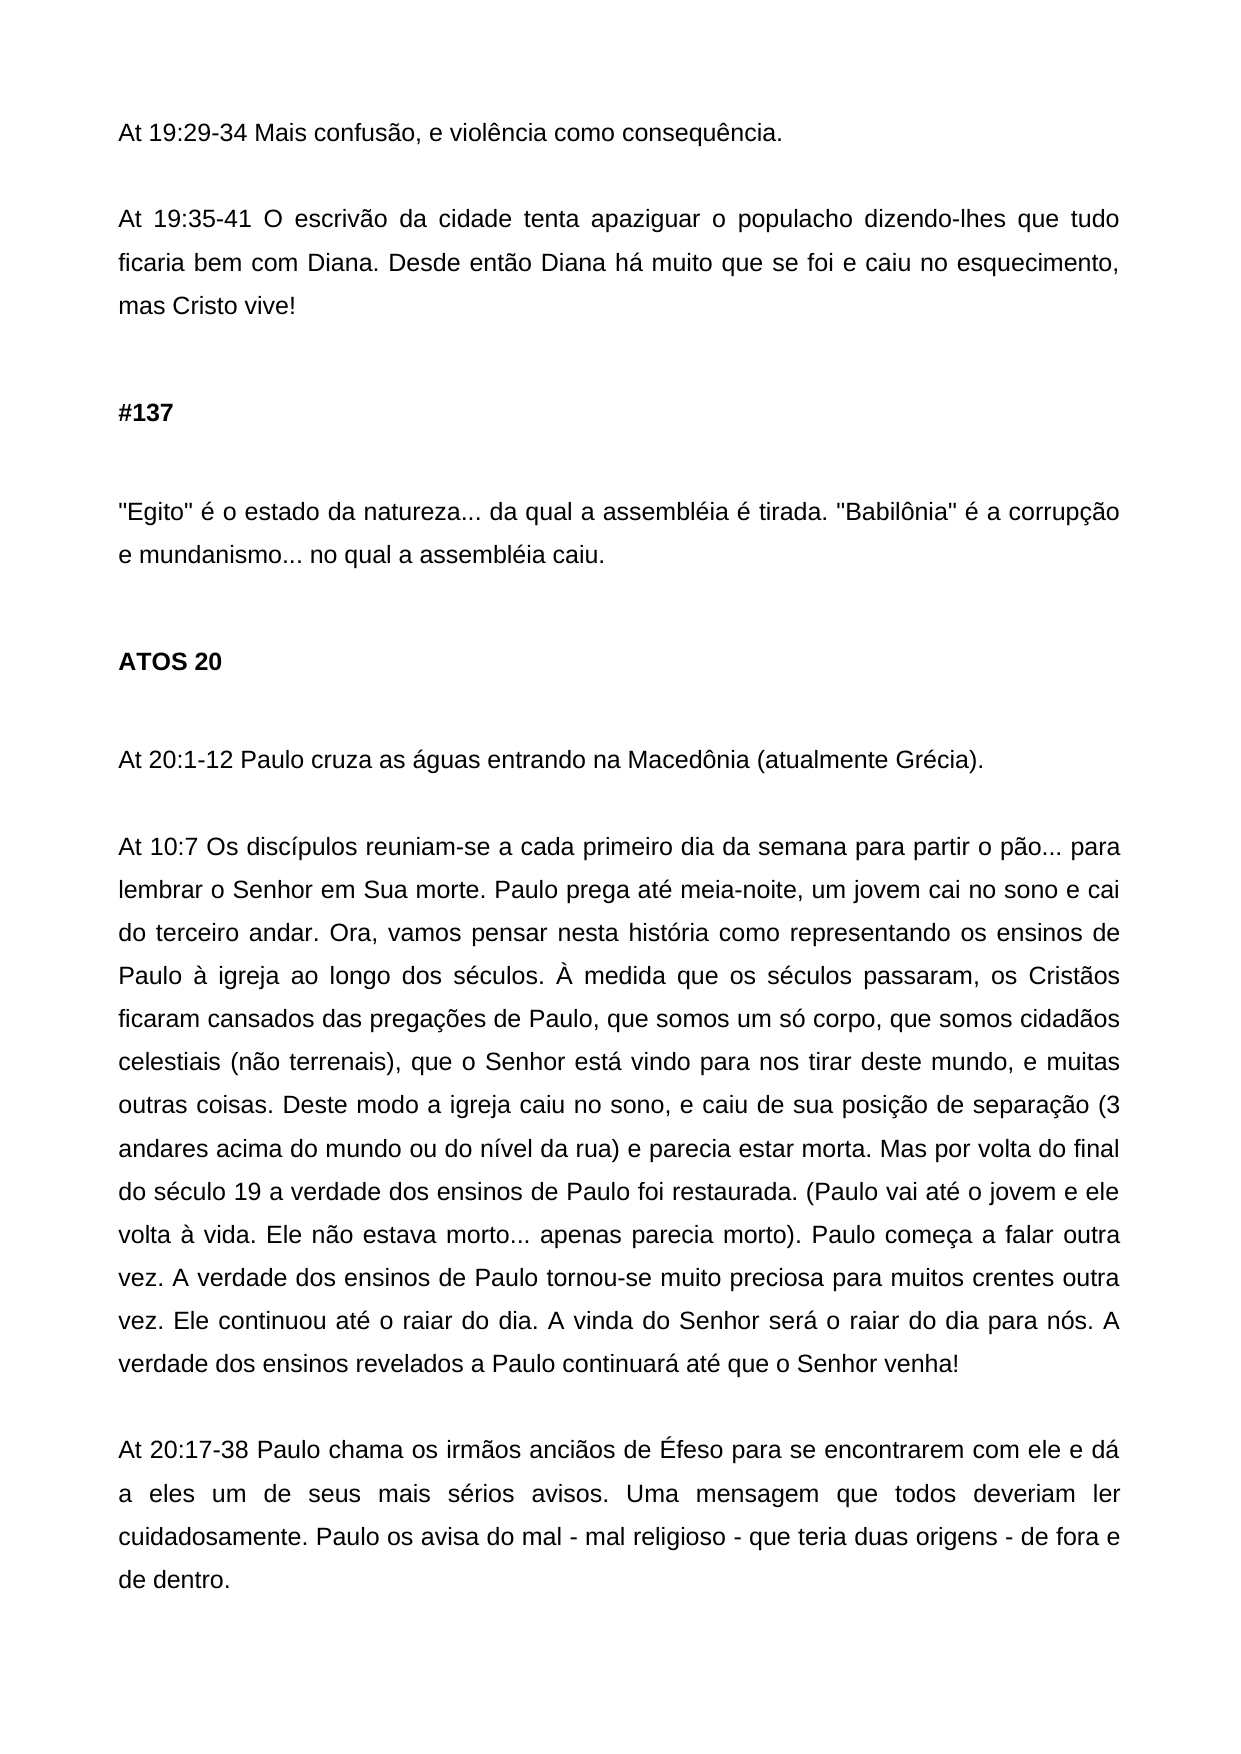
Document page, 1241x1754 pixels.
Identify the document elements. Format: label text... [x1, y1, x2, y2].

text At 10:7 Os discípulos reuniam-se a cada primeiro dia da semana para partir o pão... para lembrar o Senhor em Sua morte. Paulo prega até meia-noite, um jovem cai no sono e cai do terceiro andar. Ora, vamos pensar nesta história como representando os ensinos de Paulo à igreja ao longo dos séculos. À medida que os séculos passaram, os Cristãos ficaram cansados das pregações de Paulo, que somos um só corpo, que somos cidadãos celestiais (não terrenais), que o Senhor está vindo para nos tirar deste mundo, e muitas outras coisas. Deste modo a igreja caiu no sono, e caiu de sua posição de separação (3 andares acima do mundo ou do nível da rua) e parecia estar morta. Mas por volta do final do século 19 a verdade dos ensinos de Paulo foi restaurada. (Paulo vai até o jovem e ele volta à vida. Ele não estava morto... apenas parecia morto). Paulo começa a falar outra vez. A verdade dos ensinos de Paulo tornou-se muito preciosa para muitos crentes outra vez. Ele continuou até o raiar do dia. A vinda do Senhor será o raiar do dia para nós. A verdade dos ensinos revelados a Paulo continuará até que o Senhor venha! [118, 832, 1122, 1378]
text At 19:35-41 O escrivão da cidade tenta apaziguar o populacho dizendo-lhes que tudo ficaria bem com Diana. Desde então Diana há muito que se foi e caiu no esquecimento, mas Cristo vive! [118, 204, 1122, 319]
subtitle ATOS 20 [118, 647, 1122, 675]
text "Egito" é o estado da natureza... da qual a assembléia é tirada. "Babilônia" é a corrupção e mundanismo... no qual a assembléia caiu. [118, 496, 1122, 568]
text At 20:1-12 Paulo cruza as águas entrando na Macedônia (atualmente Grécia). [118, 745, 1122, 774]
subtitle #137 [118, 398, 1122, 426]
text At 19:29-34 Mais confusão, e violência como consequência. [118, 118, 1122, 147]
text At 20:17-38 Paulo chama os irmãos anciãos de Éfeso para se encontrarem com ele e dá a eles um de seus mais sérios avisos. Uma mensagem que todos deveriam ler cuidadosamente. Paulo os avisa do mal - mal religioso - que teria duas origens - de fora e de dentro. [118, 1435, 1122, 1593]
